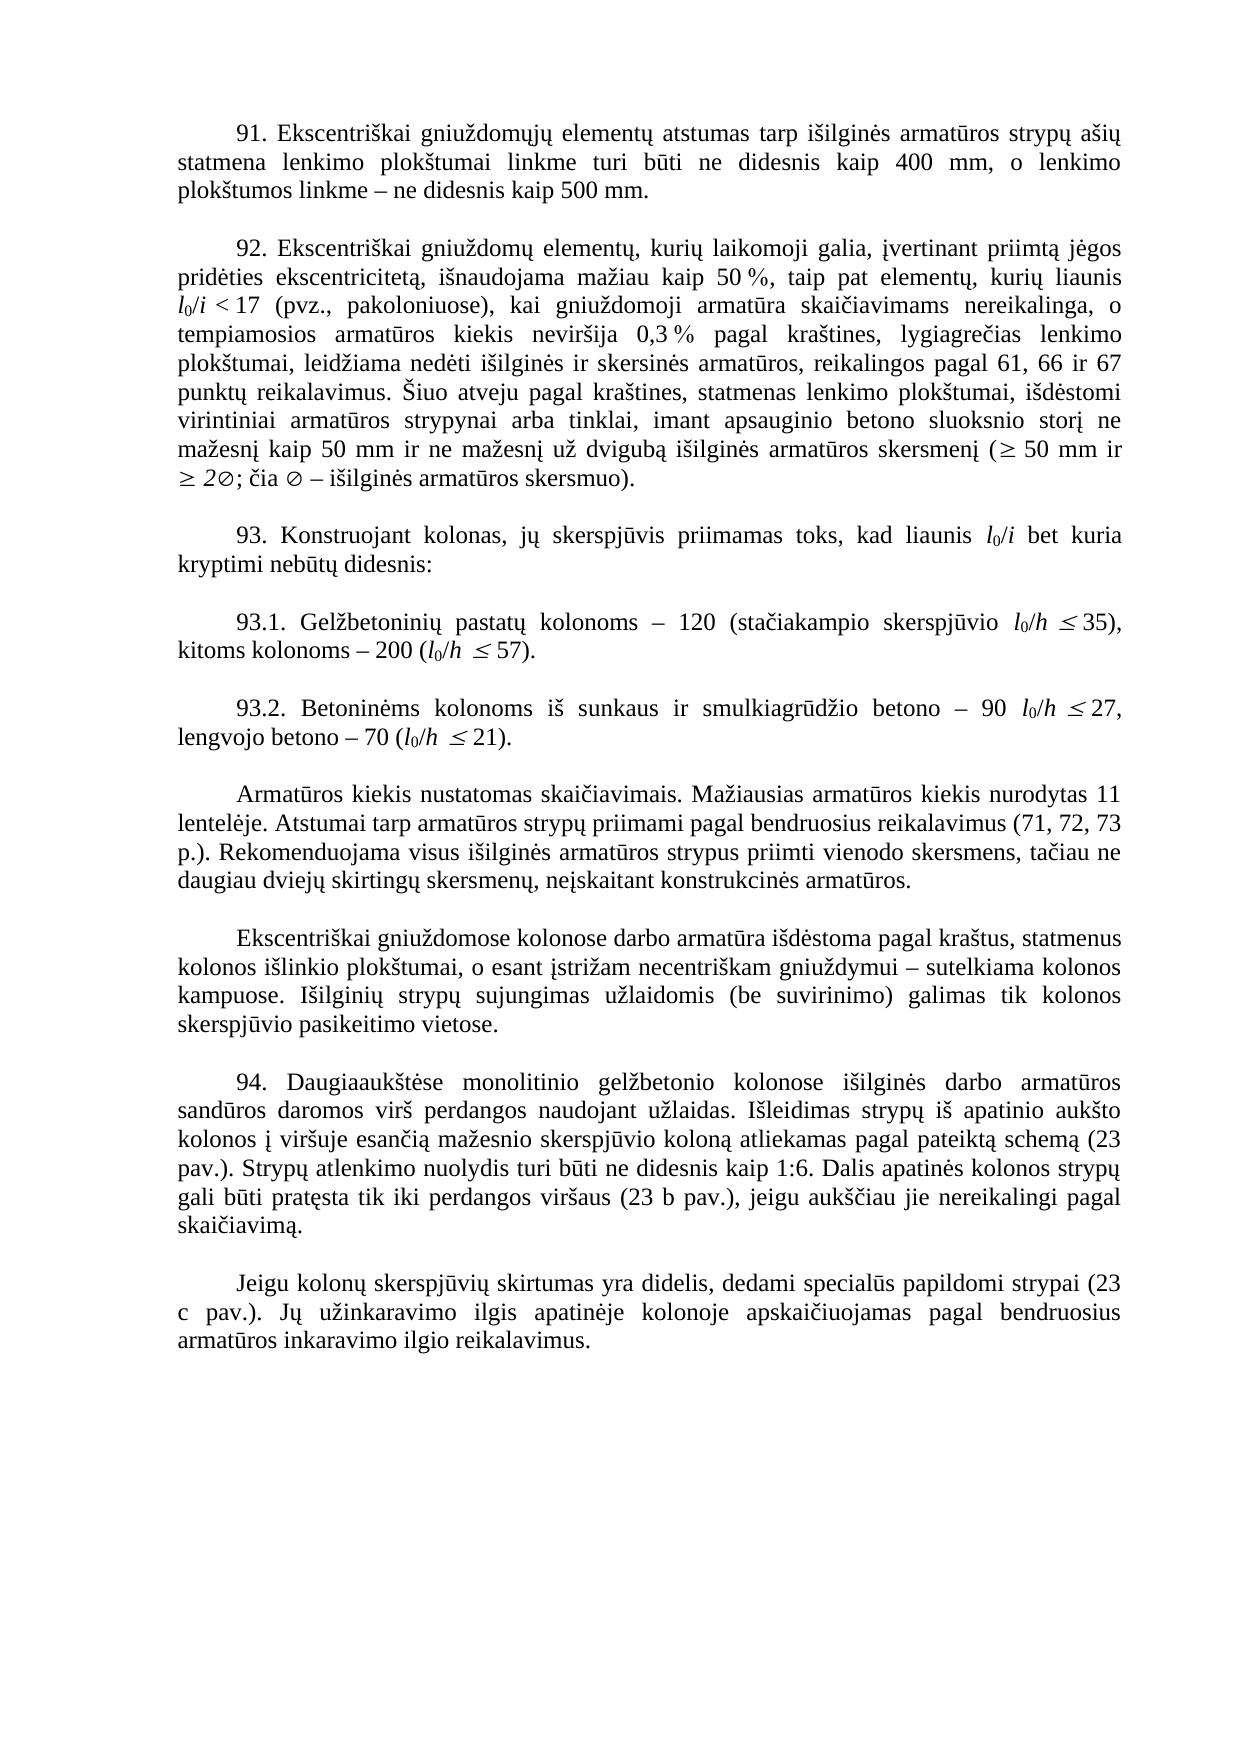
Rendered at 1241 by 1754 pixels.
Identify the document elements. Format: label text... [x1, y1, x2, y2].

text Ekscentriškai gniuždomose kolonose darbo armatūra išdėstoma pagal kraštus, statmenus kolonos išlinkio plokštumai, o esant įstrižam necentriškam gniuždymui – sutelkiama kolonos kampuose. Išilginių strypų sujungimas užlaidomis (be suvirinimo) galimas tik kolonos skerspjūvio pasikeitimo vietose. [177, 923, 1122, 1038]
text 93. Konstruojant kolonas, jų skerspjūvis priimamas toks, kad liaunis l0/i bet kuria kryptimi nebūtų didesnis: [177, 521, 1122, 578]
text Jeigu kolonų skerspjūvių skirtumas yra didelis, dedami specialūs papildomi strypai (23 c pav.). Jų užinkaravimo ilgis apatinėje kolonoje apskaičiuojamas pagal bendruosius armatūros inkaravimo ilgio reikalavimus. [177, 1268, 1122, 1354]
text 93.2. Betoninėms kolonoms iš sunkaus ir smulkiagrūdžio betono – 90 l0/h  27, lengvojo betono – 70 (l0/h  21). [177, 693, 1122, 751]
text 94. Daugiaaukštėse monolitinio gelžbetonio kolonose išilginės darbo armatūros sandūros daromos virš perdangos naudojant užlaidas. Išleidimas strypų iš apatinio aukšto kolonos į viršuje esančią mažesnio skerspjūvio koloną atliekamas pagal pateiktą schemą (23 pav.). Strypų atlenkimo nuolydis turi būti ne didesnis kaip 1:6. Dalis apatinės kolonos strypų gali būti pratęsta tik iki perdangos viršaus (23 b pav.), jeigu aukščiau jie nereikalingi pagal skaičiavimą. [177, 1067, 1122, 1239]
text 93.1. Gelžbetoninių pastatų kolonoms – 120 (stačiakampio skerspjūvio l0/h  35), kitoms kolonoms – 200 (l0/h  57). [177, 607, 1122, 664]
text Armatūros kiekis nustatomas skaičiavimais. Mažiausias armatūros kiekis nurodytas 11 lentelėje. Atstumai tarp armatūros strypų priimami pagal bendruosius reikalavimus (71, 72, 73 p.). Rekomenduojama visus išilginės armatūros strypus priimti vienodo skersmens, tačiau ne daugiau dviejų skirtingų skersmenų, neįskaitant konstrukcinės armatūros. [177, 779, 1122, 894]
text 92. Ekscentriškai gniuždomų elementų, kurių laikomoji galia, įvertinant priimtą jėgos pridėties ekscentricitetą, išnaudojama mažiau kaip 50 , taip pat elementų, kurių liaunis l0/i < 17 (pvz., pakoloniuose), kai gniuždomoji armatūra skaičiavimams nereikalinga, o tempiamosios armatūros kiekis neviršija 0,3  pagal kraštines, lygiagrečias lenkimo plokštumai, leidžiama nedėti išilginės ir skersinės armatūros, reikalingos pagal 61, 66 ir 67 punktų reikalavimus. Šiuo atveju pagal kraštines, statmenas lenkimo plokštumai, išdėstomi virintiniai armatūros strypynai arba tinklai, imant apsauginio betono sluoksnio storį ne mažesnį kaip 50 mm ir ne mažesnį už dvigubą išilginės armatūros skersmenį ( 50 mm ir  2; čia  – išilginės armatūros skersmuo). [177, 233, 1122, 492]
text 91. Ekscentriškai gniuždomųjų elementų atstumas tarp išilginės armatūros strypų ašių statmena lenkimo plokštumai linkme turi būti ne didesnis kaip 400 mm, o lenkimo plokštumos linkme – ne didesnis kaip 500 mm. [177, 118, 1122, 204]
